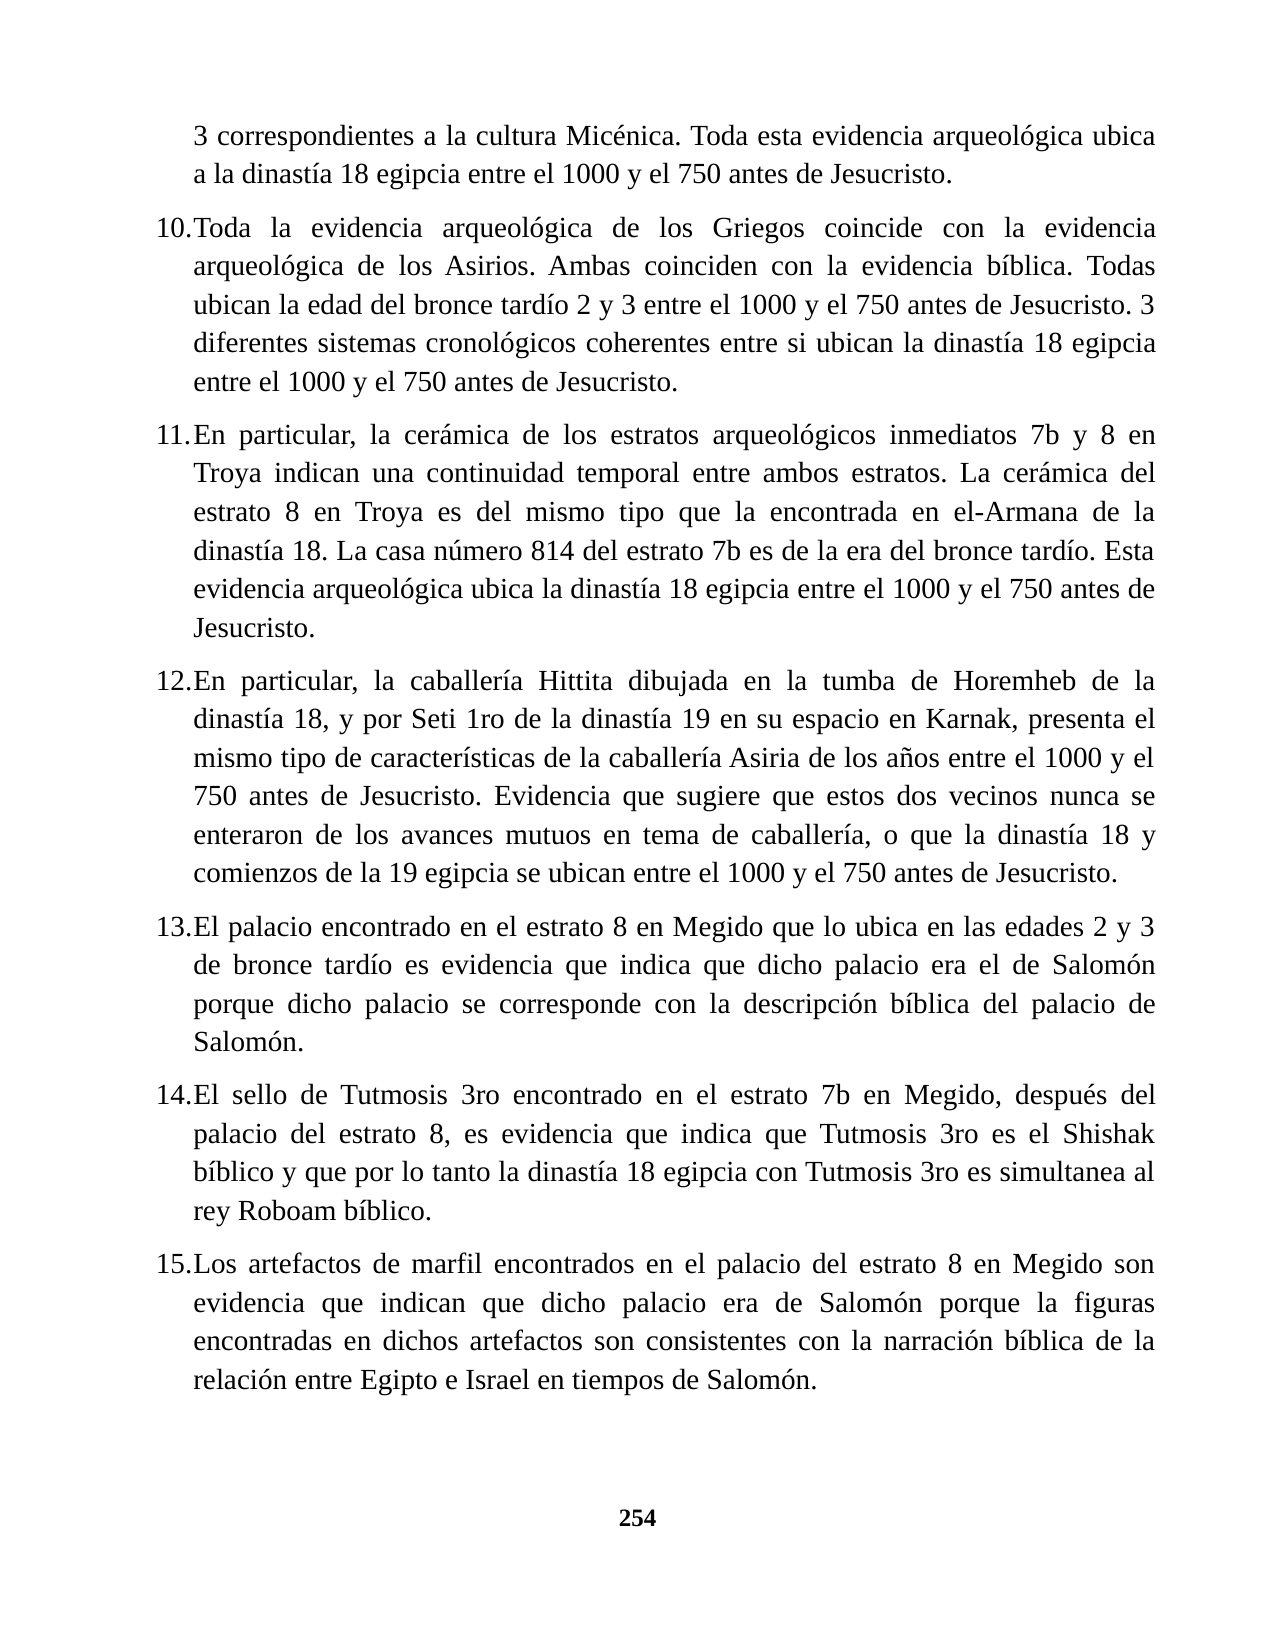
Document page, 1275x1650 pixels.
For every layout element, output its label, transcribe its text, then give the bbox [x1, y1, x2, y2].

list 3 correspondientes a la cultura Micénica. Toda esta evidencia arqueológica ubica a la dinastía 18 egipcia entre el 1000 y el 750 antes de Jesucristo. [156, 118, 1157, 190]
list En particular, la cerámica de los estratos arqueológicos inmediatos 7b y 8 en Troya indican una continuidad temporal entre ambos estratos. La cerámica del estrato 8 en Troya es del mismo tipo que la encontrada en el-Armana de la dinastía 18. La casa número 814 del estrato 7b es de la era del bronce tardío. Esta evidencia arqueológica ubica la dinastía 18 egipcia entre el 1000 y el 750 antes de Jesucristo. [156, 417, 1157, 643]
list Los artefactos de marfil encontrados en el palacio del estrato 8 en Megido son evidencia que indican que dicho palacio era de Salomón porque la figuras encontradas en dichos artefactos son consistentes con la narración bíblica de la relación entre Egipto e Israel en tiempos de Salomón. [156, 1246, 1157, 1395]
list Toda la evidencia arqueológica de los Griegos coincide con la evidencia arqueológica de los Asirios. Ambas coinciden con la evidencia bíblica. Todas ubican la edad del bronce tardío 2 y 3 entre el 1000 y el 750 antes de Jesucristo. 3 diferentes sistemas cronológicos coherentes entre si ubican la dinastía 18 egipcia entre el 1000 y el 750 antes de Jesucristo. [156, 210, 1157, 397]
list El sello de Tutmosis 3ro encontrado en el estrato 7b en Megido, después del palacio del estrato 8, es evidencia que indica que Tutmosis 3ro es el Shishak bíblico y que por lo tanto la dinastía 18 egipcia con Tutmosis 3ro es simultanea al rey Roboam bíblico. [156, 1077, 1157, 1227]
list El palacio encontrado en el estrato 8 en Megido que lo ubica en las edades 2 y 3 de bronce tardío es evidencia que indica que dicho palacio era el de Salomón porque dicho palacio se corresponde con la descripción bíblica del palacio de Salomón. [156, 909, 1157, 1058]
list En particular, la caballería Hittita dibujada en la tumba de Horemheb de la dinastía 18, y por Seti 1ro de la dinastía 19 en su espacio en Karnak, presenta el mismo tipo de características de la caballería Asiria de los años entre el 1000 y el 750 antes de Jesucristo. Evidencia que sugiere que estos dos vecinos nunca se enteraron de los avances mutuos en tema de caballería, o que la dinastía 18 y comienzos de la 19 egipcia se ubican entre el 1000 y el 750 antes de Jesucristo. [156, 663, 1157, 889]
